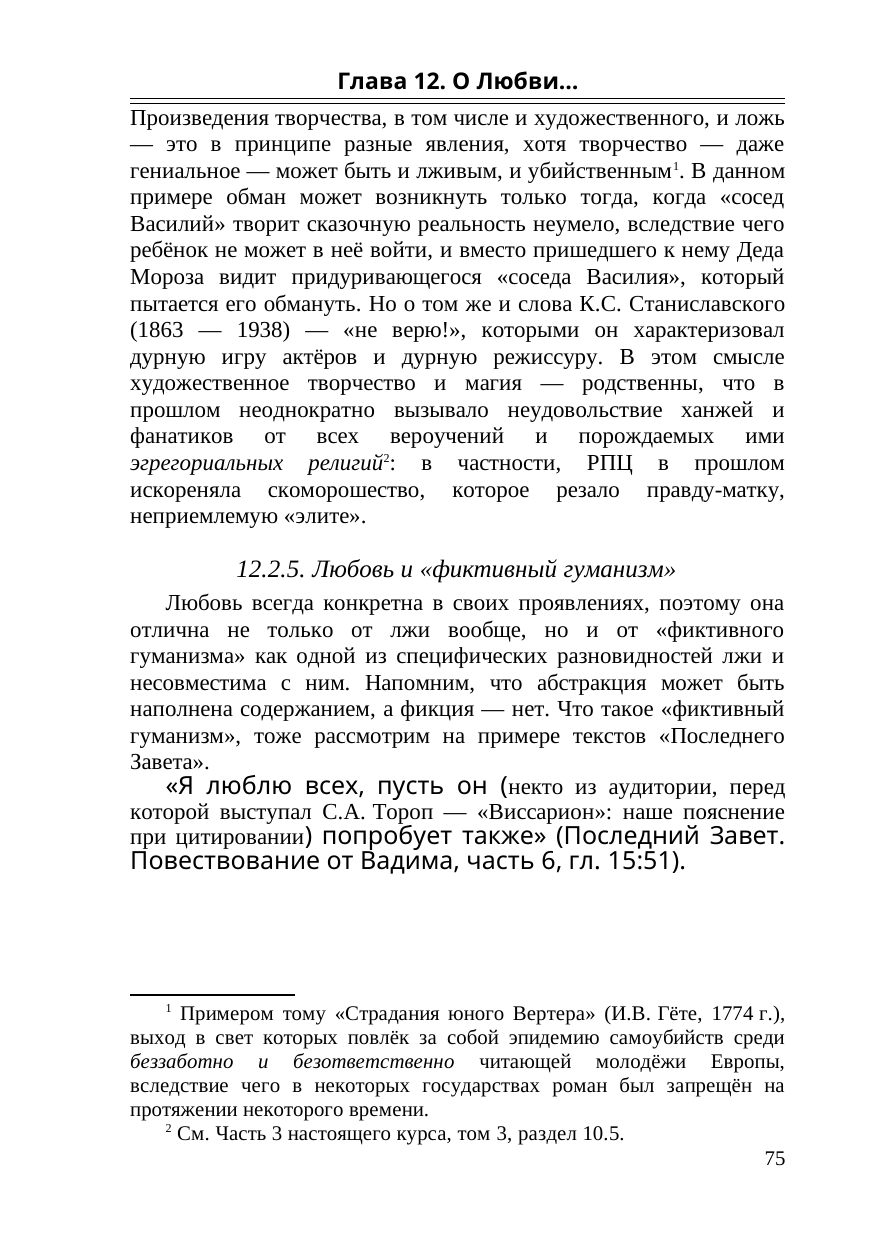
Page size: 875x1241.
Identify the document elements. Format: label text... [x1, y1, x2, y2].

text См. Часть 3 настоящего курса, том 3, раздел 10.5. [130, 1121, 785, 1145]
text «Я люблю всех, пусть он (некто из аудитории, перед которой выступал С.А. Тороп — «Виссарион»: наше пояснение при цитировании) попробует также» (Последний Завет. Повествование от Вадима, часть 6, гл. 15:51). [130, 775, 785, 875]
text Любовь всегда конкретна в своих проявлениях, поэтому она отлична не только от лжи вообще, но и от «фиктивного гуманизма» как одной из специфических разновидностей лжи и несовместима с ним. Напомним, что абстракция может быть наполнена содержанием, а фикция — нет. Что такое «фиктивный гуманизм», тоже рассмотрим на примере текстов «Последнего Завета». [130, 589, 785, 775]
text Примером тому «Страдания юного Вертера» (И.В. Гёте, 1774 г.), выход в свет которых повлёк за собой эпидемию самоубийств среди беззаботно и безответственно читающей молодёжи Европы, вследствие чего в некоторых государствах роман был запрещён на протяжении некоторого времени. [130, 1001, 785, 1121]
subtitle 12.2.5. Любовь и «фиктивный гуманизм» [130, 553, 785, 583]
text Произведения творчества, в том числе и художественного, и ложь — это в принципе разные явления, хотя творчество — даже гениальное — может быть и лживым, и убийственным. В данном примере обман может возникнуть только тогда, когда «сосед Василий» творит сказочную реальность неумело, вследствие чего ребёнок не может в неё войти, и вместо пришедшего к нему Деда Мороза видит придуривающегося «соседа Василия», который пытается его обмануть. Но о том же и слова К.С. Станиславского (1863 — 1938) — «не верю!», которыми он характеризовал дурную игру актёров и дурную режиссуру. В этом смысле художественное творчество и магия — родственны, что в прошлом неоднократно вызывало неудовольствие ханжей и фанатиков от всех вероучений и порождаемых ими эгрегориальных религий: в частности, РПЦ в прошлом искореняла скоморошество, которое резало правду-матку, неприемлемую «элите». [130, 104, 785, 528]
